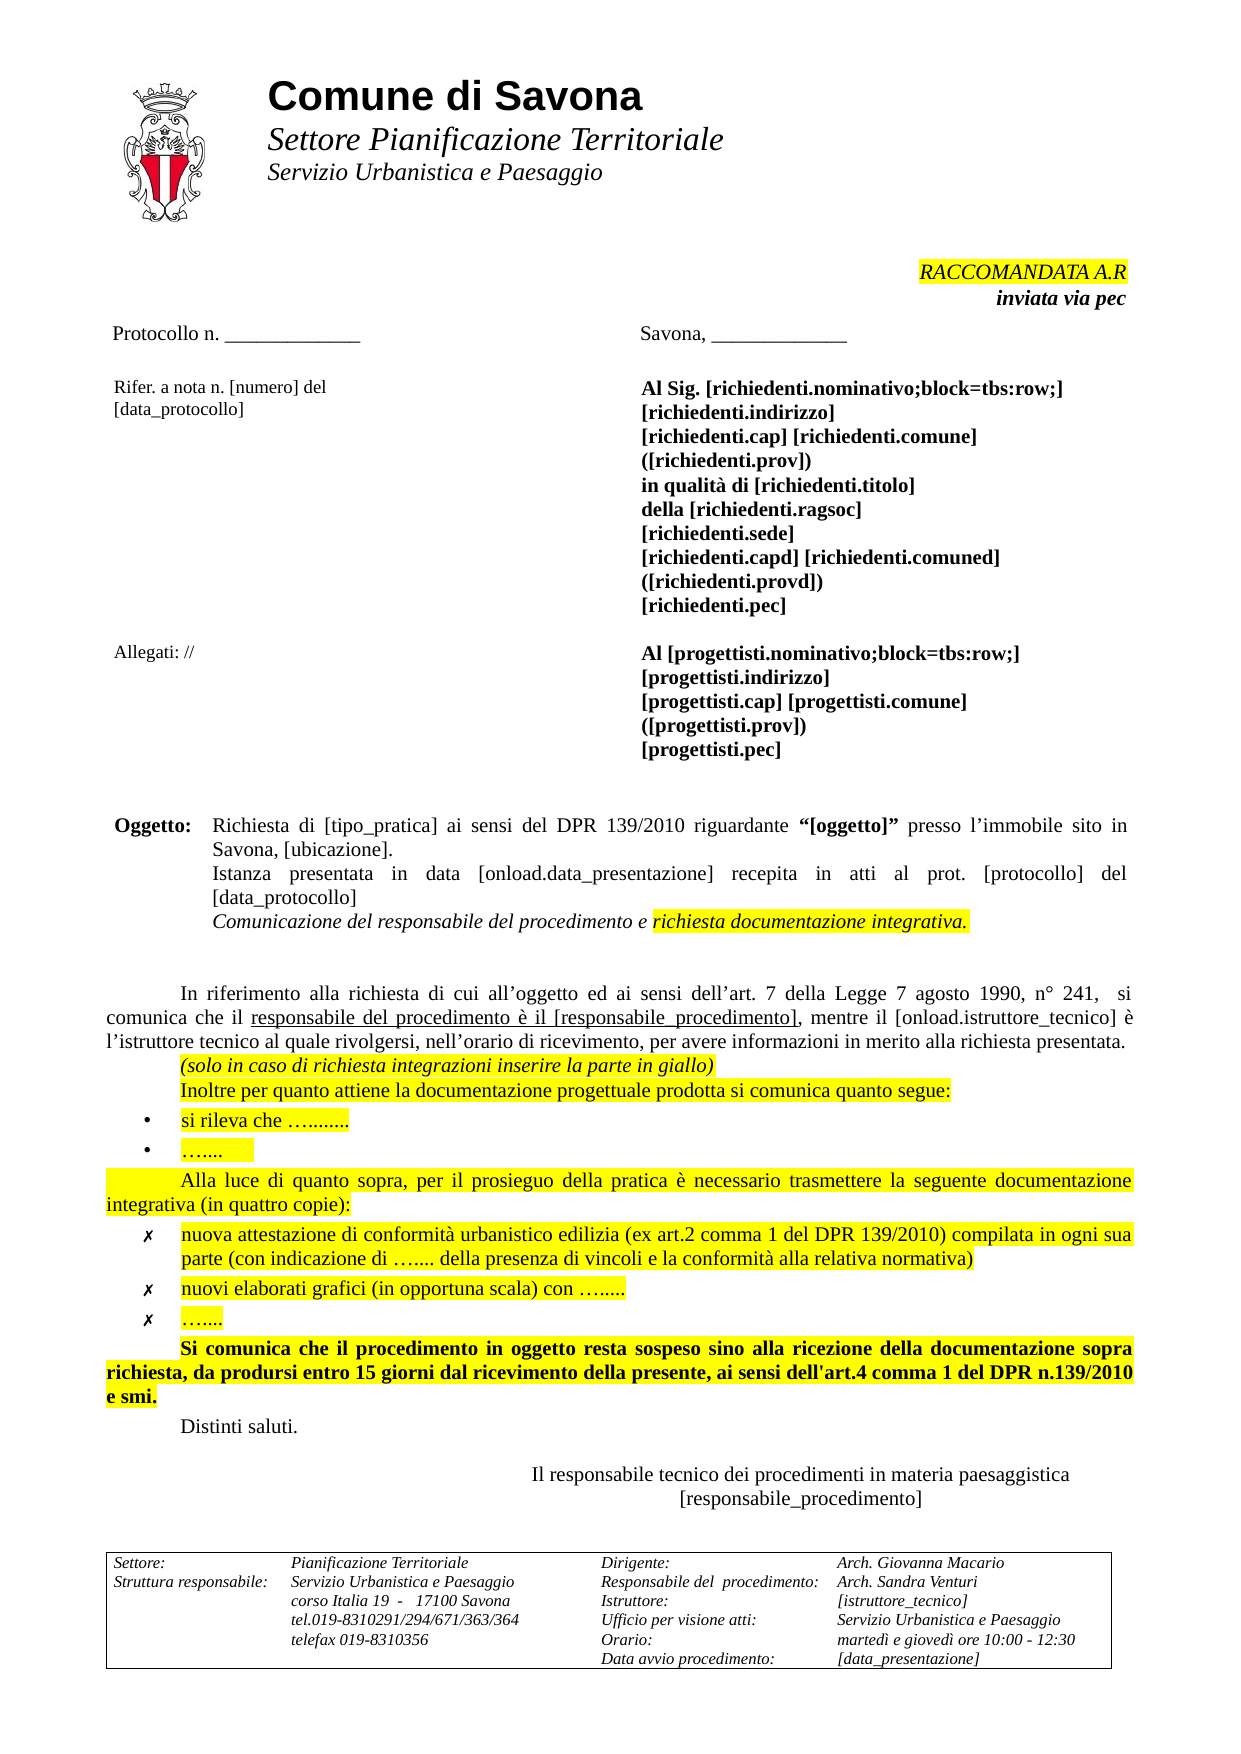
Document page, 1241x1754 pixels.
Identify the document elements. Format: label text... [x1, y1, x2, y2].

table_header Richiesta di [tipo_pratica] ai sensi del DPR 139/2010 riguardante “[oggetto]” presso l’immobile sito in Savona, [ubicazione]. Istanza presentata in data [onload.data_presentazione] recepita in atti al prot. [protocollo] del [data_protocollo] Comunicazione del responsabile del procedimento e richiesta documentazione integrativa. [205, 813, 1135, 933]
table_header Oggetto: [107, 813, 205, 933]
text Si comunica che il procedimento in oggetto resta sospeso sino alla ricezione della documentazione sopra richiesta, da prodursi entro 15 giorni dal ricevimento della presente, ai sensi dell'art.4 comma 1 del DPR n.139/2010 e smi. [106, 1336, 1134, 1408]
list si rileva che …........ [144, 1107, 1134, 1132]
list nuova attestazione di conformità urbanistico edilizia (ex art.2 comma 1 del DPR 139/2010) compilata in ogni sua parte (con indicazione di ….... della presenza di vincoli e la conformità alla relativa normativa) [144, 1222, 1134, 1270]
table_cell Al [progettisti.nominativo;block=tbs:row;] [progettisti.indirizzo] [progettisti.cap] [progettisti.comune] ([progettisti.prov]) [progettisti.pec] [634, 641, 1107, 788]
table_header Al Sig. [richiedenti.nominativo;block=tbs:row;] [richiedenti.indirizzo] [richiedenti.cap] [richiedenti.comune] ([richiedenti.prov]) in qualità di [richiedenti.titolo] della [richiedenti.ragsoc] [richiedenti.sede] [richiedenti.capd] [richiedenti.comuned] ([richiedenti.provd]) [richiedenti.pec] [634, 376, 1107, 641]
table_cell Protocollo n. _____________ [106, 316, 634, 351]
text Inoltre per quanto attiene la documentazione progettuale prodotta si comunica quanto segue: [106, 1077, 1134, 1102]
table_header [455, 376, 634, 641]
table_cell [455, 641, 634, 788]
table_header [106, 254, 634, 316]
text In riferimento alla richiesta di cui all’oggetto ed ai sensi dell’art. 7 della Legge 7 agosto 1990, n° 241, si comunica che il responsabile del procedimento è il [responsabile_procedimento], mentre il [onload.istruttore_tecnico] è l’istruttore tecnico al quale rivolgersi, nell’orario di ricevimento, per avere informazioni in merito alla richiesta presentata. [106, 981, 1134, 1053]
list ….... [144, 1306, 1134, 1330]
table_cell Allegati: // [106, 641, 455, 788]
table_header Il responsabile tecnico dei procedimenti in materia paesaggistica [responsabile_procedimento] [491, 1462, 1110, 1510]
text Alla luce di quanto sopra, per il prosieguo della pratica è necessario trasmettere la seguente documentazione integrativa (in quattro copie): [106, 1167, 1134, 1216]
table_header Rifer. a nota n. [numero] del [data_protocollo] [106, 376, 455, 641]
text Distinti saluti. [106, 1414, 1134, 1438]
picture [123, 83, 205, 222]
table_cell Savona, _____________ [634, 316, 1134, 351]
table_header RACCOMANDATA A.R inviata via pec [634, 254, 1134, 316]
list nuovi elaborati grafici (in opportuna scala) con …..... [144, 1276, 1134, 1300]
list ….... [144, 1137, 1134, 1162]
text (solo in caso di richiesta integrazioni inserire la parte in giallo) [106, 1053, 1134, 1077]
table_header [106, 1462, 491, 1510]
